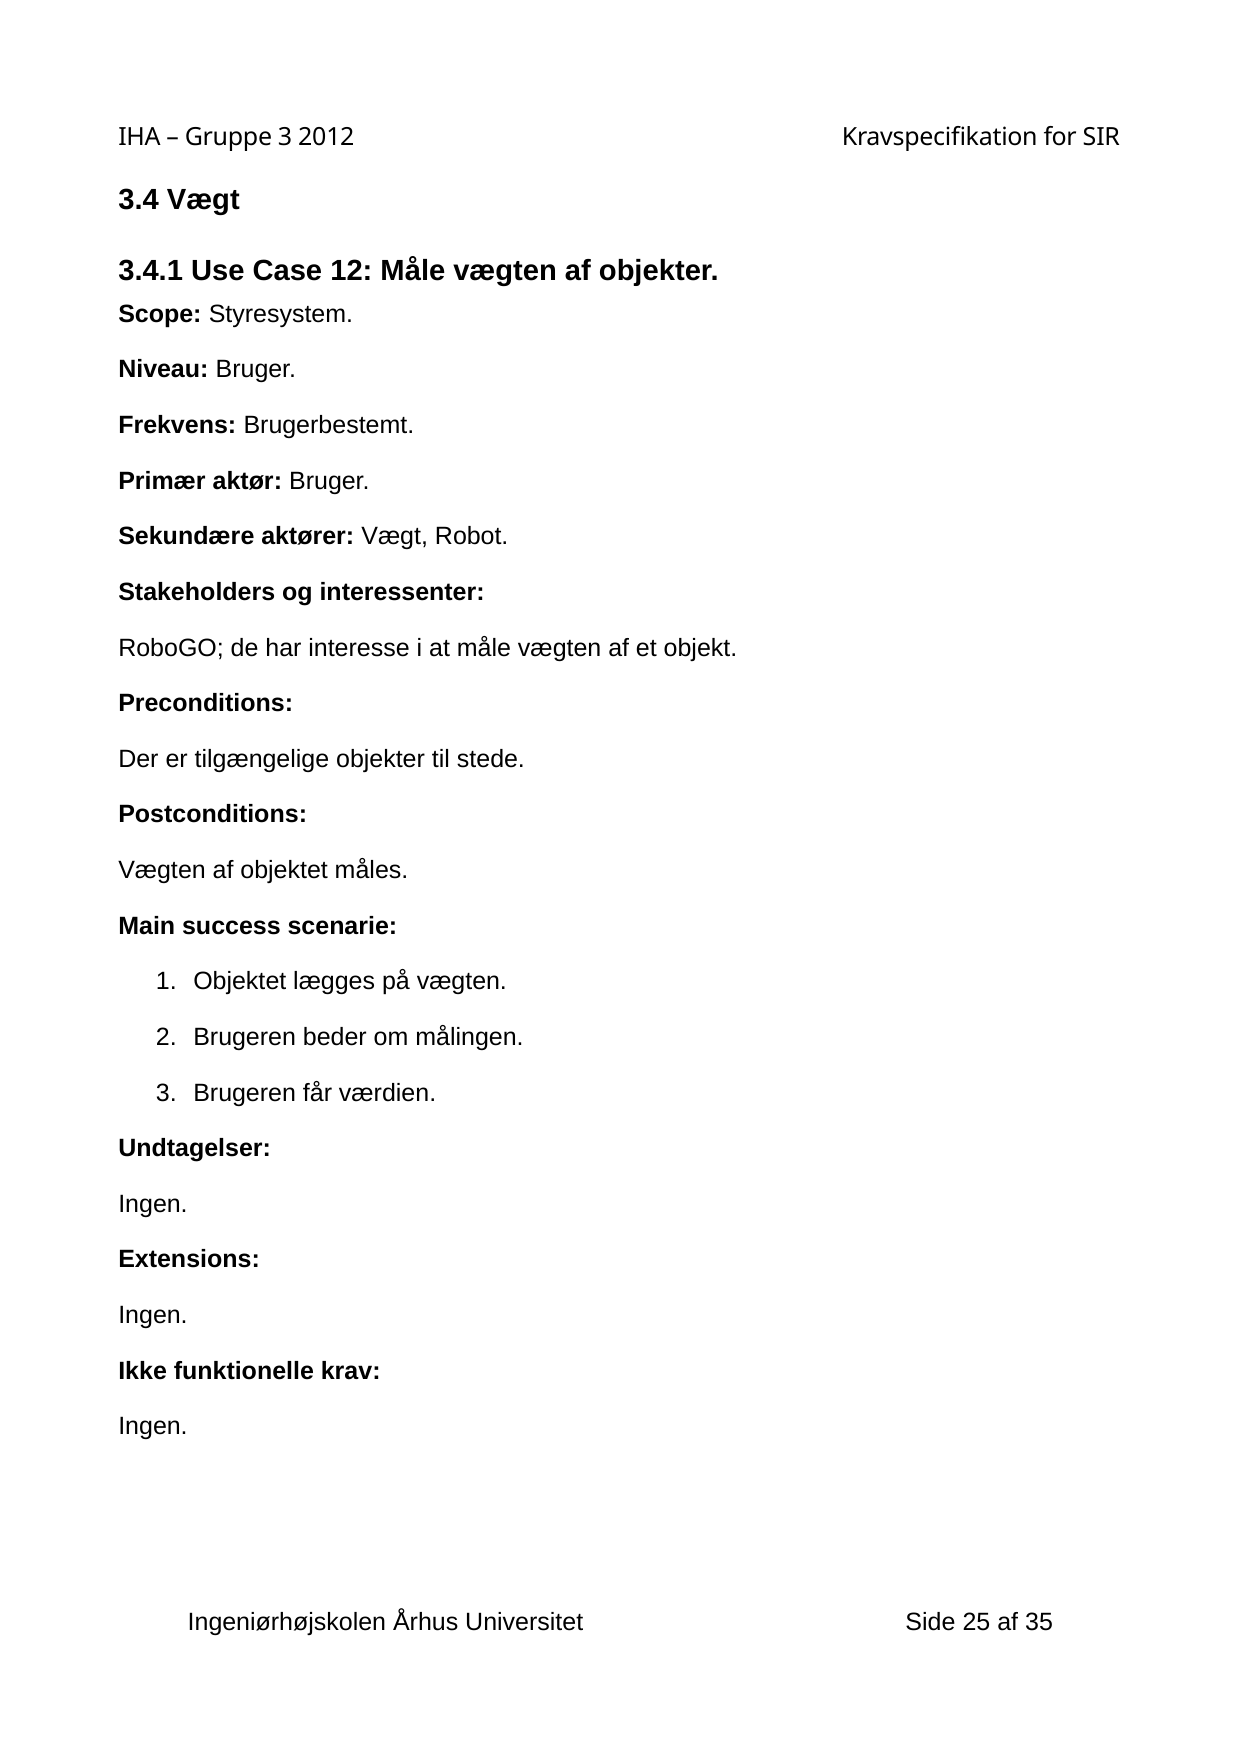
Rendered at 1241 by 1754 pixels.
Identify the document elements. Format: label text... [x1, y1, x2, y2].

text Der er tilgængelige objekter til stede. [118, 744, 1122, 772]
text Extensions: [118, 1244, 1122, 1273]
text Primær aktør: Bruger. [118, 466, 1122, 494]
text Undtagelser: [118, 1133, 1122, 1162]
text Postconditions: [118, 799, 1122, 828]
text Vægten af objektet måles. [118, 855, 1122, 884]
text Ingen. [118, 1411, 1122, 1440]
subtitle 3.4 Vægt [118, 182, 1122, 215]
text Preconditions: [118, 688, 1122, 717]
text Frekvens: Brugerbestemt. [118, 410, 1122, 439]
text Ikke funktionelle krav: [118, 1356, 1122, 1384]
list Brugeren får værdien. [156, 1077, 1122, 1106]
text Ingen. [118, 1189, 1122, 1217]
list Objektet lægges på vægten. [156, 966, 1122, 995]
text RoboGO; de har interesse i at måle vægten af et objekt. [118, 632, 1122, 661]
text Stakeholders og interessenter: [118, 577, 1122, 606]
text Ingen. [118, 1300, 1122, 1329]
subtitle 3.4.1 Use Case 12: Måle vægten af objekter. [118, 253, 1122, 286]
list Brugeren beder om målingen. [156, 1022, 1122, 1051]
text Niveau: Bruger. [118, 354, 1122, 383]
text Main success scenarie: [118, 911, 1122, 939]
text Sekundære aktører: Vægt, Robot. [118, 521, 1122, 550]
text Scope: Styresystem. [118, 299, 1122, 327]
